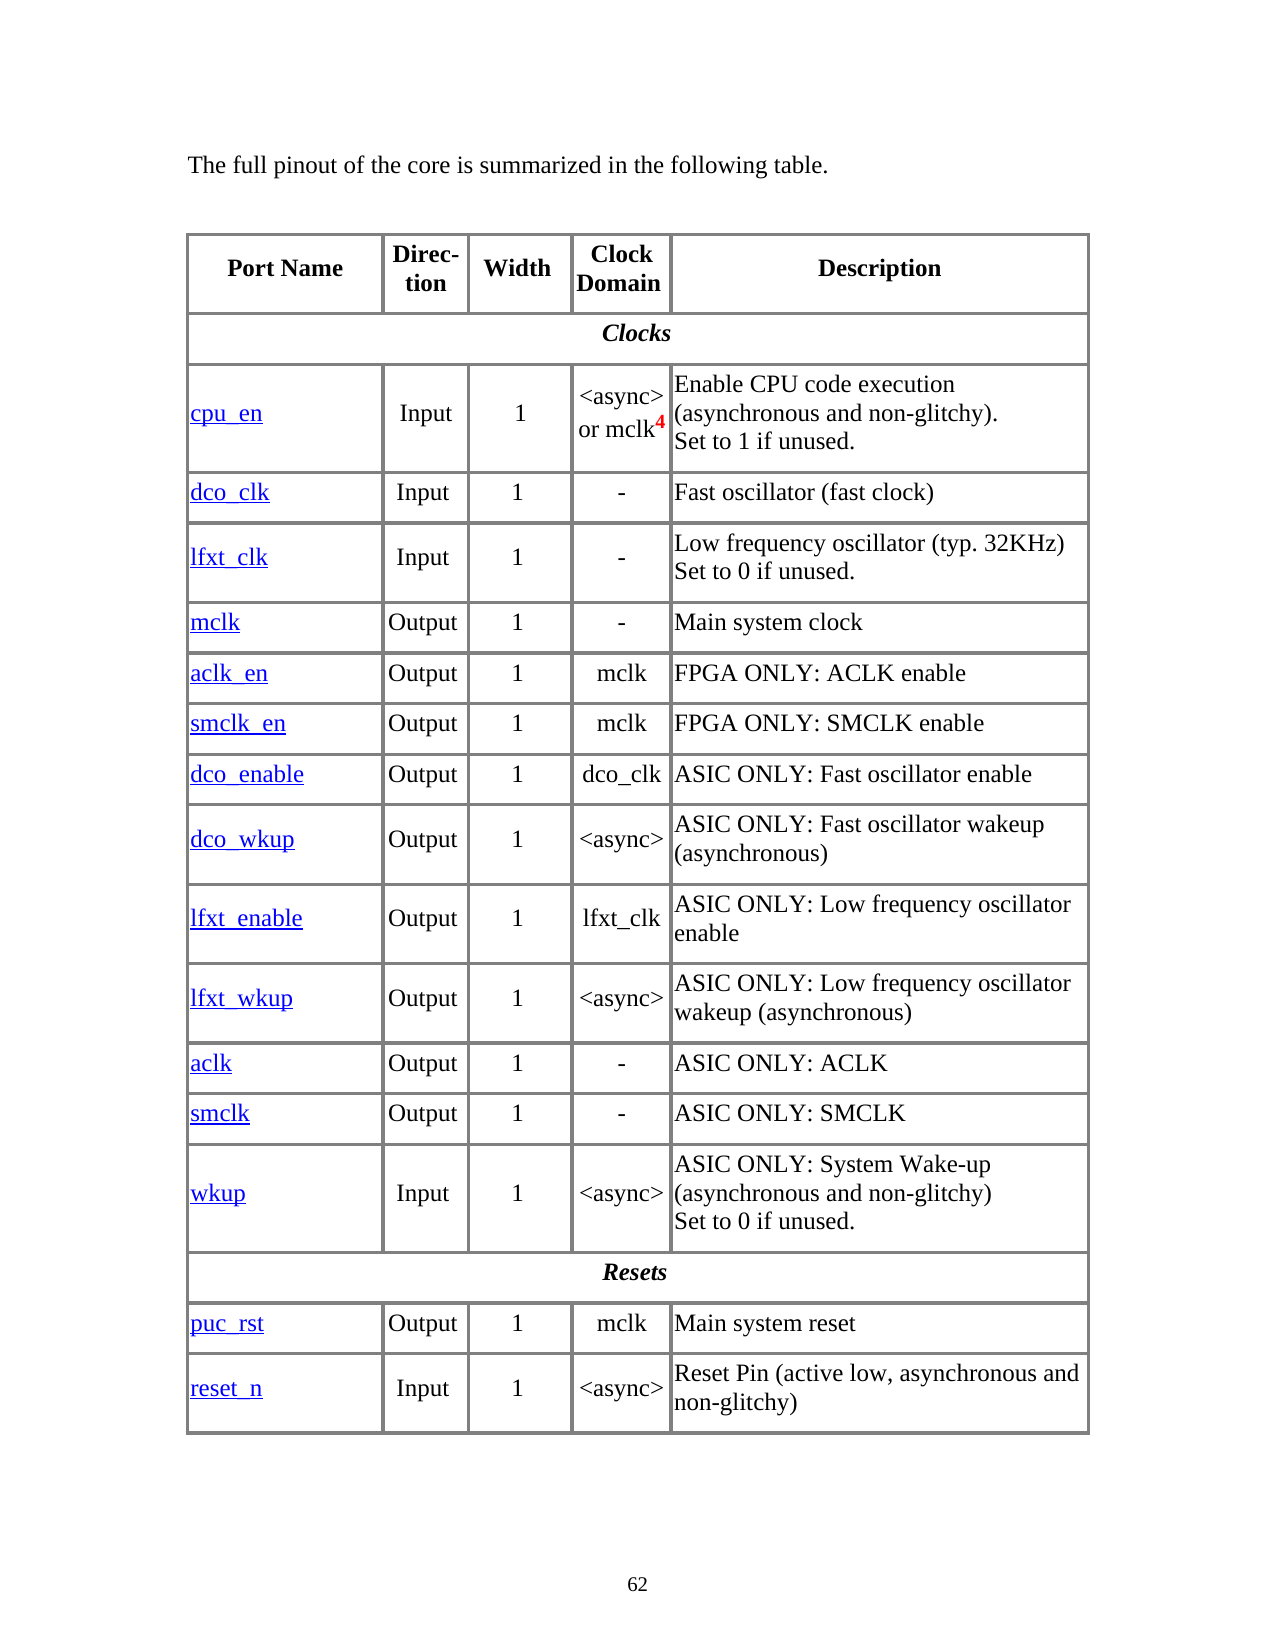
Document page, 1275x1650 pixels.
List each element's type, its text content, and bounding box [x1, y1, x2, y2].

table_cell Output [385, 756, 467, 803]
table_cell aclk_en [189, 655, 381, 702]
table_cell Input [385, 1146, 467, 1251]
table_cell 1 [470, 474, 570, 521]
table_cell mclk [574, 655, 669, 702]
table_header Clock Domain [574, 236, 669, 312]
table_cell 1 [470, 604, 570, 651]
table_header Port Name [189, 236, 381, 312]
table_cell 1 [470, 1355, 570, 1431]
table_cell smclk [189, 1095, 381, 1142]
table_cell Input [385, 1355, 467, 1431]
table_cell dco_wkup [189, 806, 381, 882]
table_cell 1 [470, 1305, 570, 1352]
table_cell Input [385, 474, 467, 521]
table_cell - [574, 604, 669, 651]
table_cell 1 [470, 1045, 570, 1092]
table_cell Main system clock [673, 604, 1087, 651]
table_cell smclk_en [189, 705, 381, 752]
table_cell <async> [574, 1355, 669, 1431]
table_cell Low frequency oscillator (typ. 32KHz) Set to 0 if unused. [673, 525, 1087, 601]
table_cell Output [385, 1045, 467, 1092]
table_cell puc_rst [189, 1305, 381, 1352]
table_cell 1 [470, 525, 570, 601]
table_cell 1 [470, 965, 570, 1041]
table_cell lfxt_wkup [189, 965, 381, 1041]
table_cell 1 [470, 806, 570, 882]
table_cell mclk [189, 604, 381, 651]
table_cell <async> or mclk4 [574, 366, 669, 471]
table_cell Output [385, 705, 467, 752]
table_cell - [574, 1045, 669, 1092]
table_cell FPGA ONLY: SMCLK enable [673, 705, 1087, 752]
table_cell lfxt_clk [189, 525, 381, 601]
table_cell Output [385, 604, 467, 651]
table_cell mclk [574, 1305, 669, 1352]
table_cell dco_enable [189, 756, 381, 803]
table_cell - [574, 474, 669, 521]
table_cell Clocks [189, 315, 1087, 362]
table_cell lfxt_enable [189, 886, 381, 962]
table_cell Output [385, 655, 467, 702]
table_cell dco_clk [574, 756, 669, 803]
table_cell - [574, 525, 669, 601]
table_header Width [470, 236, 570, 312]
table_cell Output [385, 806, 467, 882]
table_cell ASIC ONLY: System Wake-up (asynchronous and non-glitchy) Set to 0 if unused. [673, 1146, 1087, 1251]
table_cell cpu_en [189, 366, 381, 471]
table_cell Output [385, 1095, 467, 1142]
table_cell Output [385, 886, 467, 962]
table_cell 1 [470, 705, 570, 752]
table_cell 1 [470, 756, 570, 803]
table_header Direc-tion [385, 236, 467, 312]
table_cell 1 [470, 655, 570, 702]
table_cell Main system reset [673, 1305, 1087, 1352]
table_header Description [673, 236, 1087, 312]
table_cell ASIC ONLY: Low frequency oscillator wakeup (asynchronous) [673, 965, 1087, 1041]
table_cell Enable CPU code execution (asynchronous and non-glitchy). Set to 1 if unused. [673, 366, 1087, 471]
table_cell ASIC ONLY: ACLK [673, 1045, 1087, 1092]
table_cell aclk [189, 1045, 381, 1092]
table_cell Resets [189, 1254, 1087, 1301]
table_cell ASIC ONLY: Fast oscillator enable [673, 756, 1087, 803]
table_cell ASIC ONLY: Low frequency oscillator enable [673, 886, 1087, 962]
table_cell ASIC ONLY: SMCLK [673, 1095, 1087, 1142]
table_cell 1 [470, 886, 570, 962]
table_cell Reset Pin (active low, asynchronous and non-glitchy) [673, 1355, 1087, 1431]
table_cell mclk [574, 705, 669, 752]
table_cell - [574, 1095, 669, 1142]
table_cell <async> [574, 965, 669, 1041]
table_cell wkup [189, 1146, 381, 1251]
table_cell <async> [574, 806, 669, 882]
table_cell FPGA ONLY: ACLK enable [673, 655, 1087, 702]
table_cell Input [385, 366, 467, 471]
table_cell 1 [470, 1146, 570, 1251]
table_cell ASIC ONLY: Fast oscillator wakeup (asynchronous) [673, 806, 1087, 882]
table_cell <async> [574, 1146, 669, 1251]
table_cell Output [385, 965, 467, 1041]
table_cell Output [385, 1305, 467, 1352]
table_cell 1 [470, 1095, 570, 1142]
table_cell Fast oscillator (fast clock) [673, 474, 1087, 521]
table_cell reset_n [189, 1355, 381, 1431]
table_cell Input [385, 525, 467, 601]
table_cell dco_clk [189, 474, 381, 521]
table_cell lfxt_clk [574, 886, 669, 962]
table_cell 1 [470, 366, 570, 471]
text The full pinout of the core is summarized in the following table. [187, 150, 1088, 179]
